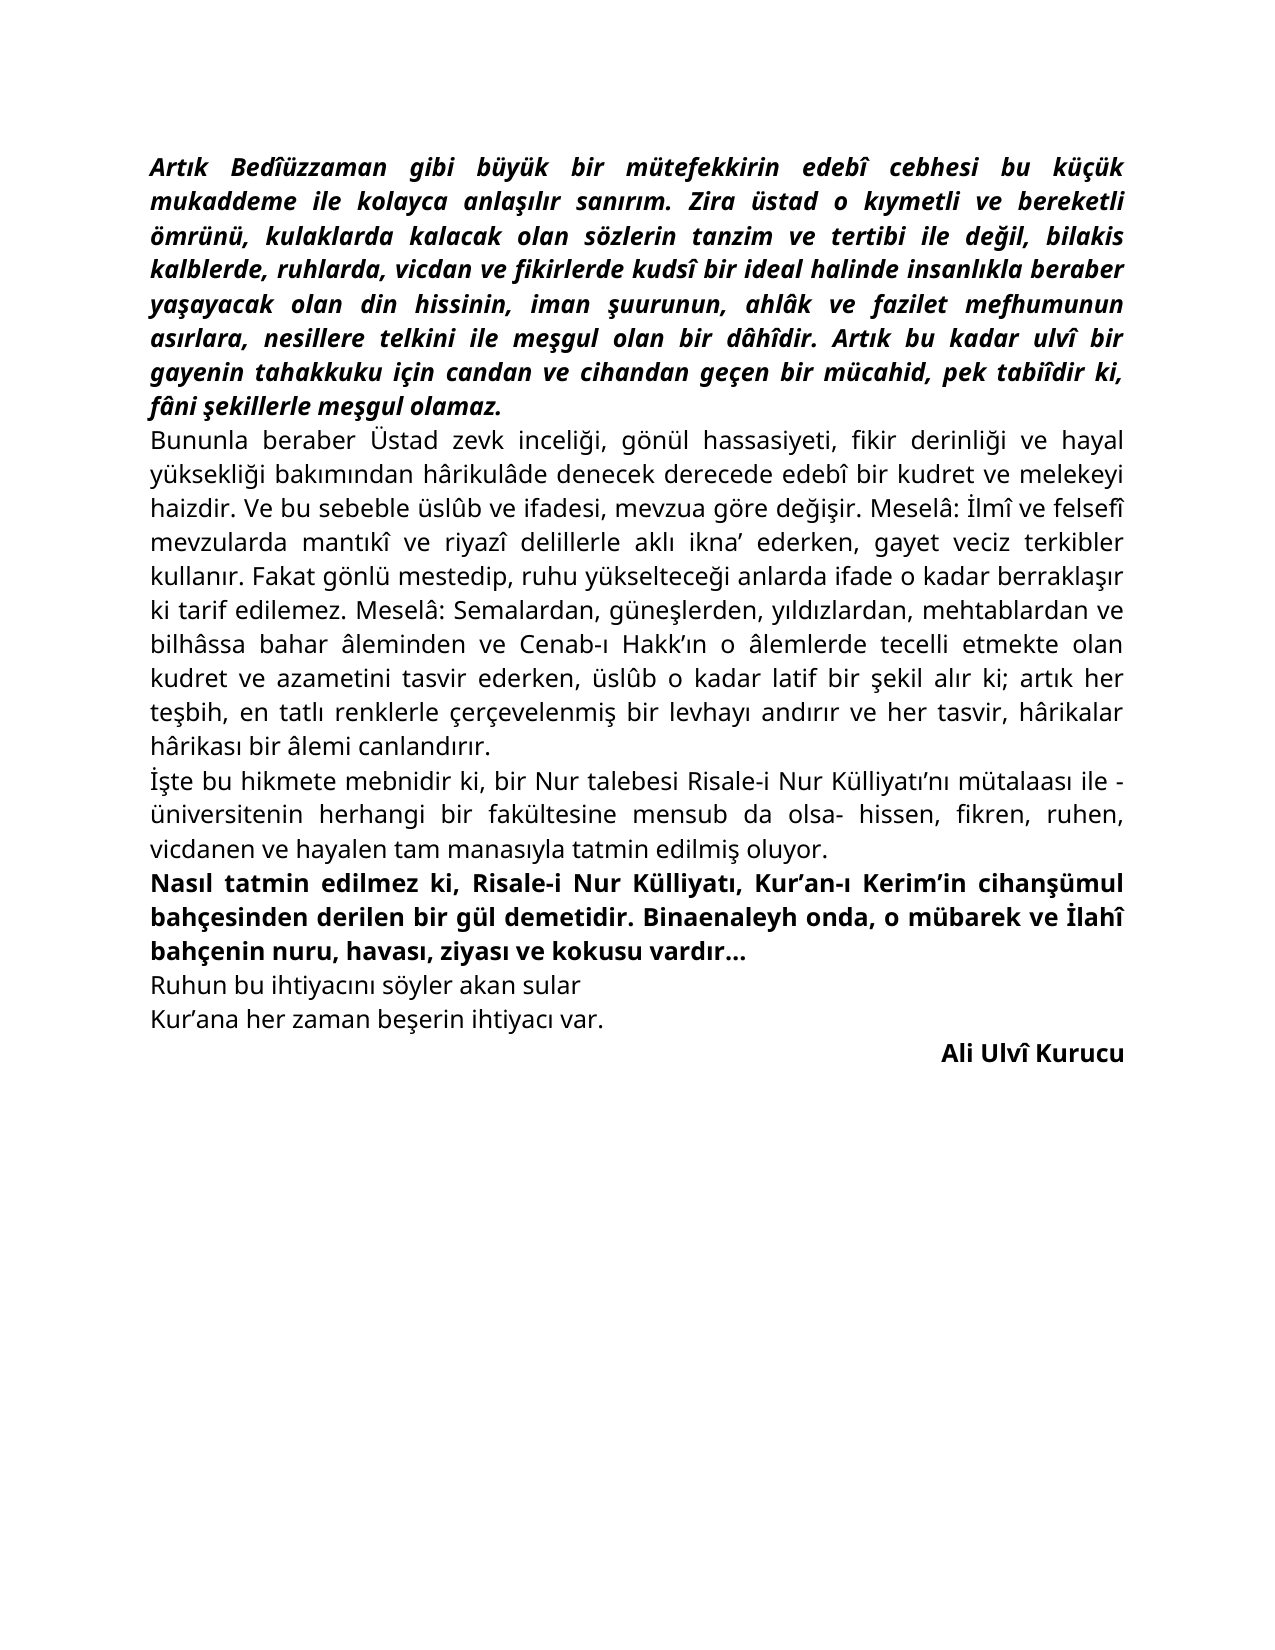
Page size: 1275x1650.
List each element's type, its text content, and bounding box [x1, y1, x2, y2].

text Kur’ana her zaman beşerin ihtiyacı var. [150, 1002, 1125, 1036]
text İşte bu hikmete mebnidir ki, bir Nur talebesi Risale-i Nur Külliyatı’nı mütalaası ile -üniversitenin herhangi bir fakültesine mensub da olsa- hissen, fikren, ruhen, vicdanen ve hayalen tam manasıyla tatmin edilmiş oluyor. [150, 763, 1125, 865]
text Ruhun bu ihtiyacını söyler akan sular [150, 967, 1125, 1002]
text Artık Bedîüzzaman gibi büyük bir mütefekkirin edebî cebhesi bu küçük mukaddeme ile kolayca anlaşılır sanırım. Zira üstad o kıymetli ve bereketli ömrünü, kulaklarda kalacak olan sözlerin tanzim ve tertibi ile değil, bilakis kalblerde, ruhlarda, vicdan ve fikirlerde kudsî bir ideal halinde insanlıkla beraber yaşayacak olan din hissinin, iman şuurunun, ahlâk ve fazilet mefhumunun asırlara, nesillere telkini ile meşgul olan bir dâhîdir. Artık bu kadar ulvî bir gayenin tahakkuku için candan ve cihandan geçen bir mücahid, pek tabiîdir ki, fâni şekillerle meşgul olamaz. [150, 150, 1125, 422]
text Bununla beraber Üstad zevk inceliği, gönül hassasiyeti, fikir derinliği ve hayal yüksekliği bakımından hârikulâde denecek derecede edebî bir kudret ve melekeyi haizdir. Ve bu sebeble üslûb ve ifadesi, mevzua göre değişir. Meselâ: İlmî ve felsefî mevzularda mantıkî ve riyazî delillerle aklı ikna’ ederken, gayet veciz terkibler kullanır. Fakat gönlü mestedip, ruhu yükselteceği anlarda ifade o kadar berraklaşır ki tarif edilemez. Meselâ: Semalardan, güneşlerden, yıldızlardan, mehtablardan ve bilhâssa bahar âleminden ve Cenab-ı Hakk’ın o âlemlerde tecelli etmekte olan kudret ve azametini tasvir ederken, üslûb o kadar latif bir şekil alır ki; artık her teşbih, en tatlı renklerle çerçevelenmiş bir levhayı andırır ve her tasvir, hârikalar hârikası bir âlemi canlandırır. [150, 422, 1125, 763]
text Ali Ulvî Kurucu [150, 1036, 1125, 1070]
text Nasıl tatmin edilmez ki, Risale-i Nur Külliyatı, Kur’an-ı Kerim’in cihanşümul bahçesinden derilen bir gül demetidir. Binaenaleyh onda, o mübarek ve İlahî bahçenin nuru, havası, ziyası ve kokusu vardır… [150, 865, 1125, 967]
